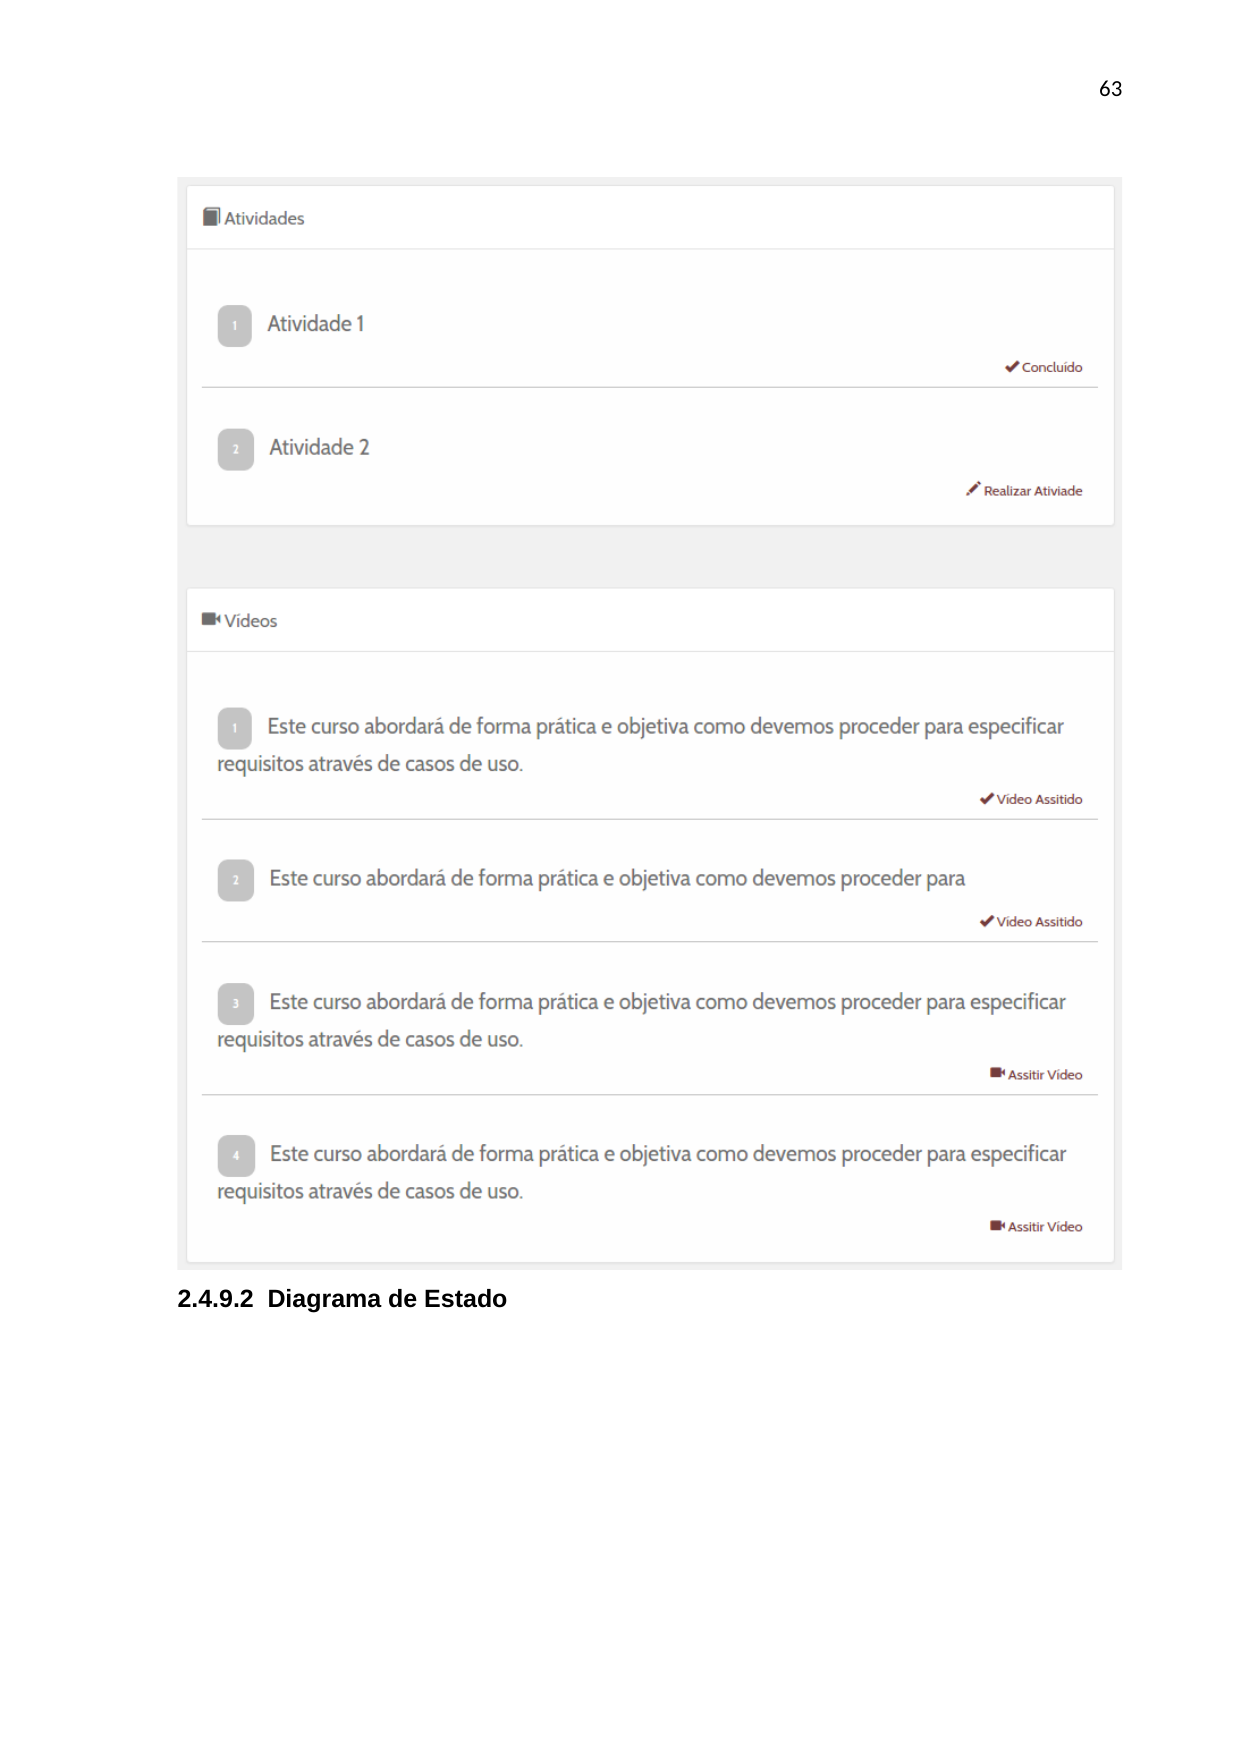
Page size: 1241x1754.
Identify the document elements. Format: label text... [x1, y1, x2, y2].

subtitle Diagrama de Estado [177, 1270, 1122, 1312]
picture [177, 177, 1123, 1270]
